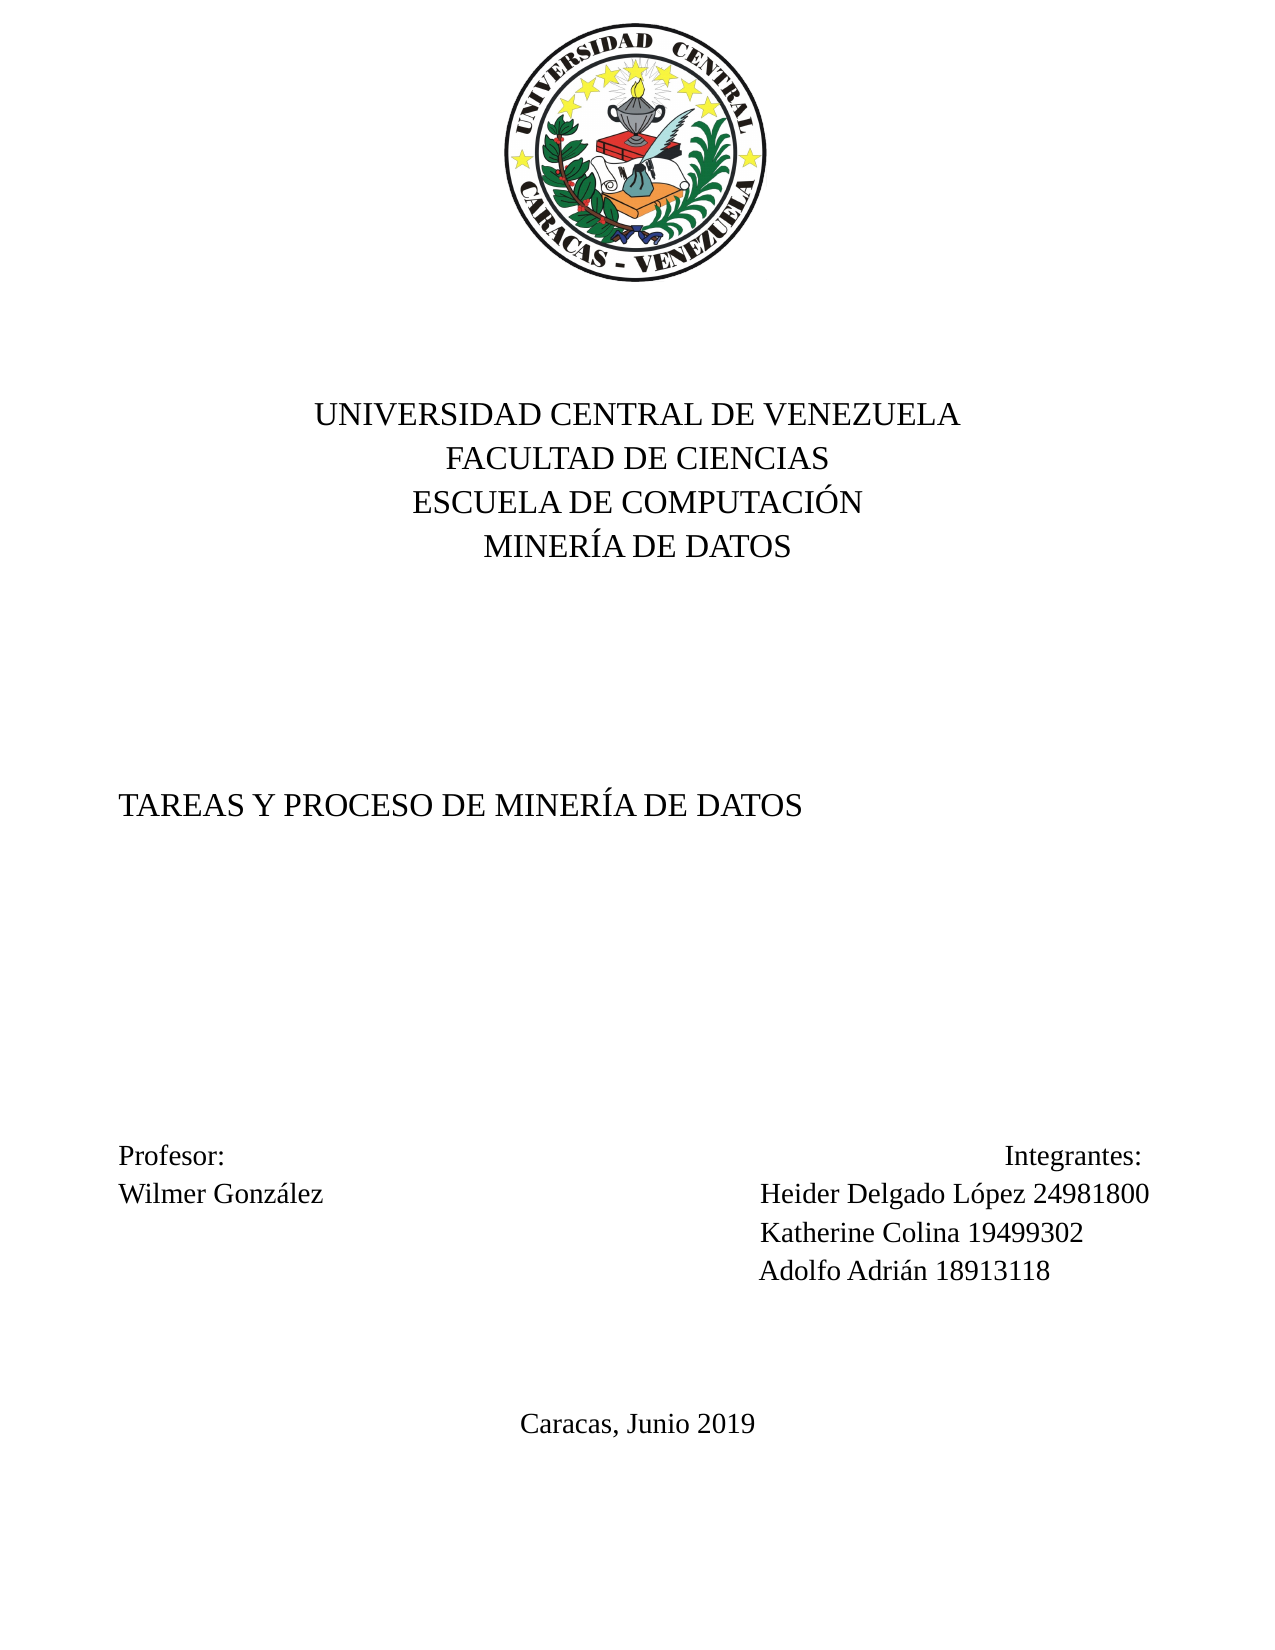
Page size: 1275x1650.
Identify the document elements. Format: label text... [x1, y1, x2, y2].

text Adolfo Adrián 18913118 [118, 1253, 1157, 1287]
text TAREAS Y PROCESO DE MINERÍA DE DATOS [118, 785, 1157, 823]
text ESCUELA DE COMPUTACIÓN [118, 482, 1157, 521]
text Wilmer González Heider Delgado López 24981800 [118, 1176, 1157, 1210]
text FACULTAD DE CIENCIAS [118, 438, 1157, 477]
text MINERÍA DE DATOS [118, 526, 1157, 565]
text Katherine Colina 19499302 [118, 1215, 1157, 1248]
text Caracas, Junio 2019 [118, 1367, 1157, 1439]
text UNIVERSIDAD CENTRAL DE VENEZUELA [118, 394, 1157, 432]
text Profesor: Integrantes: [118, 1138, 1157, 1171]
